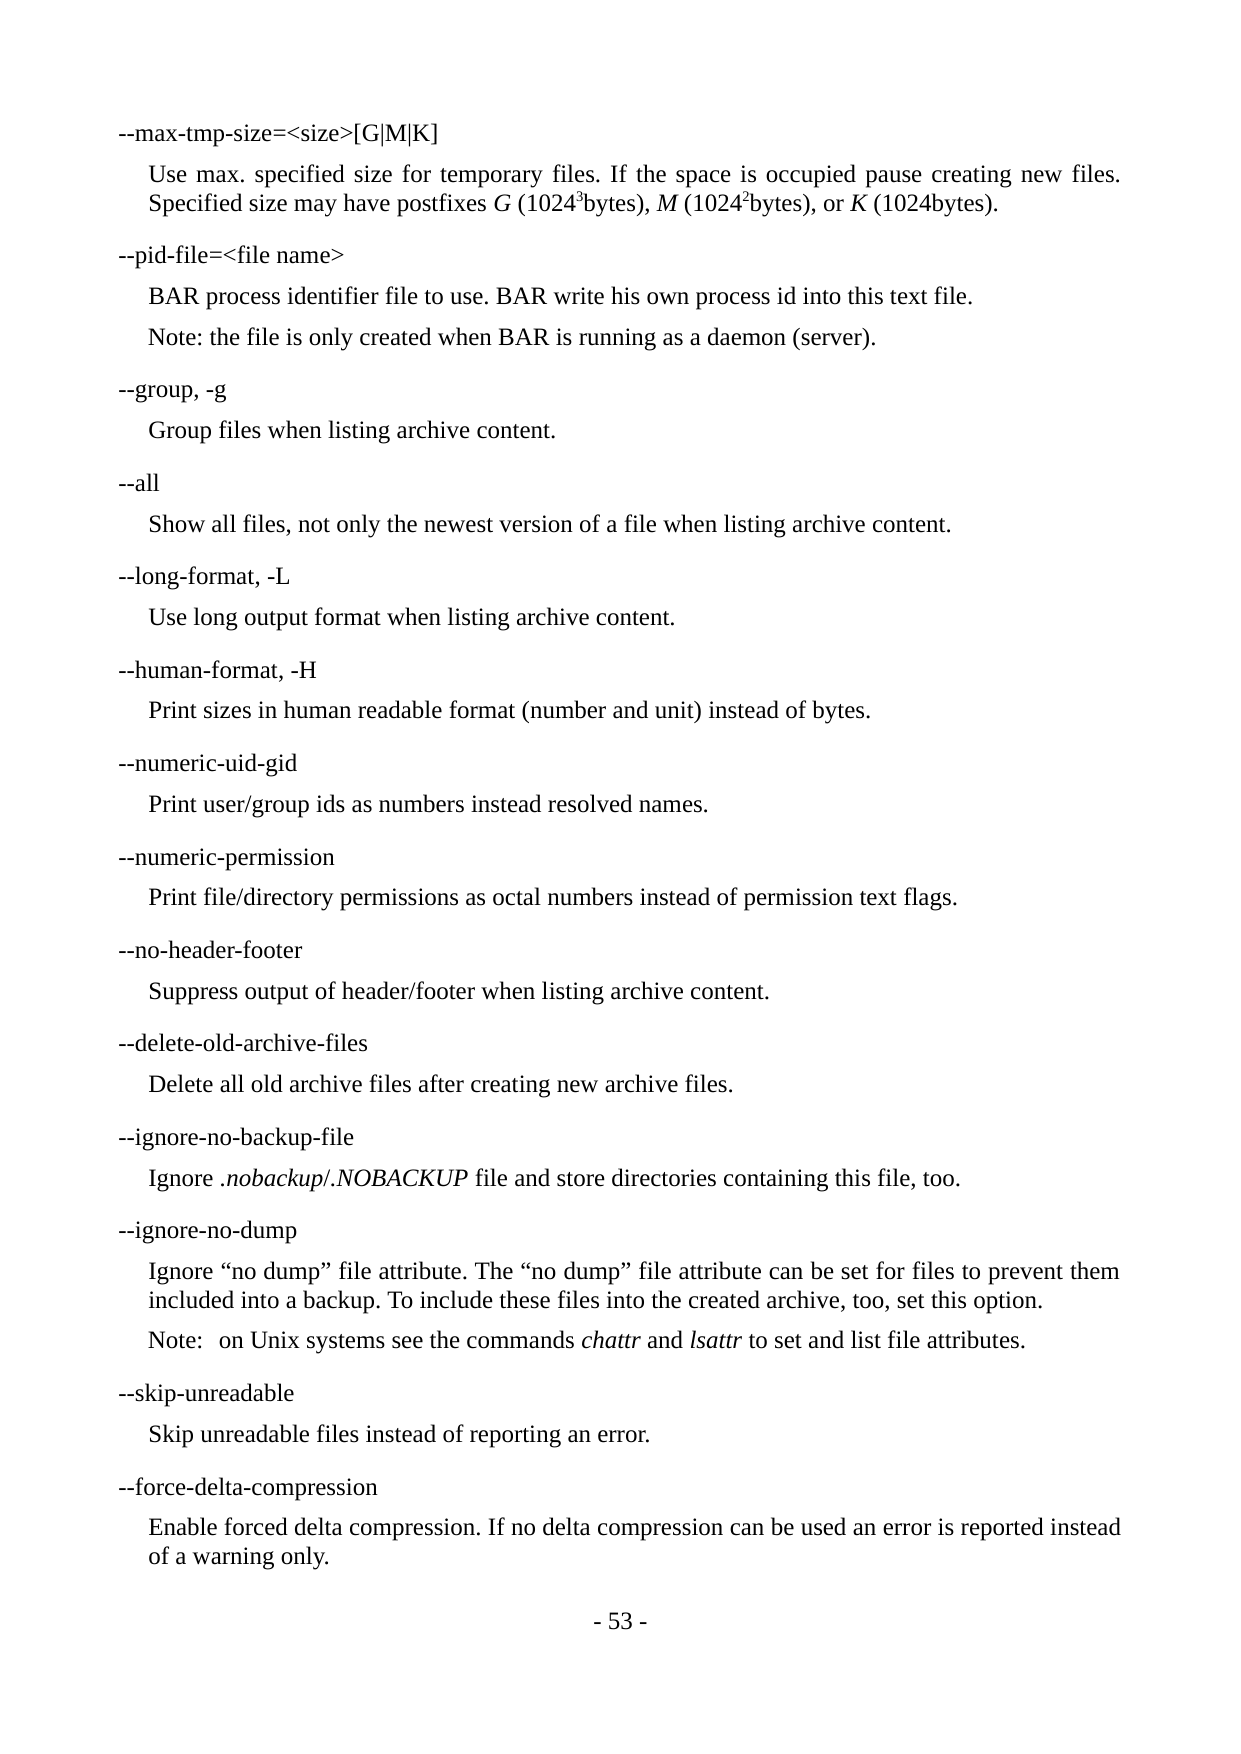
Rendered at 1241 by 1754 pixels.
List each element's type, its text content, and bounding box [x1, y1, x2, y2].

text Use max. specified size for temporary files. If the space is occupied pause creating new files. Specified size may have postfixes G (10243bytes), M (10242bytes), or K (1024bytes). [148, 159, 1122, 216]
text Ignore .nobackup/.NOBACKUP file and store directories containing this file, too. [148, 1163, 1122, 1191]
text Ignore “no dump” file attribute. The “no dump” file attribute can be set for files to prevent them included into a backup. To include these files into the created archive, too, set this option. [148, 1256, 1122, 1314]
title --ignore-no-dump [118, 1215, 1122, 1244]
title --pid-file=<file name> [118, 240, 1122, 269]
text Note: on Unix systems see the commands chattr and lsattr to set and list file attributes. [148, 1326, 1122, 1354]
title --delete-old-archive-files [118, 1028, 1122, 1057]
title --numeric-permission [118, 842, 1122, 870]
title --skip-unreadable [118, 1378, 1122, 1407]
title --max-tmp-size=<size>[G|M|K] [118, 118, 1122, 147]
title --human-format, -H [118, 655, 1122, 683]
title --numeric-uid-gid [118, 748, 1122, 777]
title --force-delta-compression [118, 1472, 1122, 1501]
text Skip unreadable files instead of reporting an error. [148, 1419, 1122, 1448]
title --ignore-no-backup-file [118, 1122, 1122, 1151]
title --no-header-footer [118, 935, 1122, 964]
text Print user/group ids as numbers instead resolved names. [148, 789, 1122, 818]
text Note: the file is only created when BAR is running as a daemon (server). [148, 322, 1122, 351]
text Group files when listing archive content. [148, 415, 1122, 444]
title --all [118, 468, 1122, 497]
title --long-format, -L [118, 561, 1122, 590]
text BAR process identifier file to use. BAR write his own process id into this text file. [148, 281, 1122, 310]
text Enable forced delta compression. If no delta compression can be used an error is reported instead of a warning only. [148, 1512, 1122, 1570]
text Delete all old archive files after creating new archive files. [148, 1069, 1122, 1098]
text Show all files, not only the newest version of a file when listing archive content. [148, 509, 1122, 537]
text Use long output format when listing archive content. [148, 602, 1122, 631]
text Print sizes in human readable format (number and unit) instead of bytes. [148, 696, 1122, 724]
title --group, -g [118, 374, 1122, 403]
text Suppress output of header/footer when listing archive content. [148, 976, 1122, 1004]
text Print file/directory permissions as octal numbers instead of permission text flags. [148, 882, 1122, 911]
